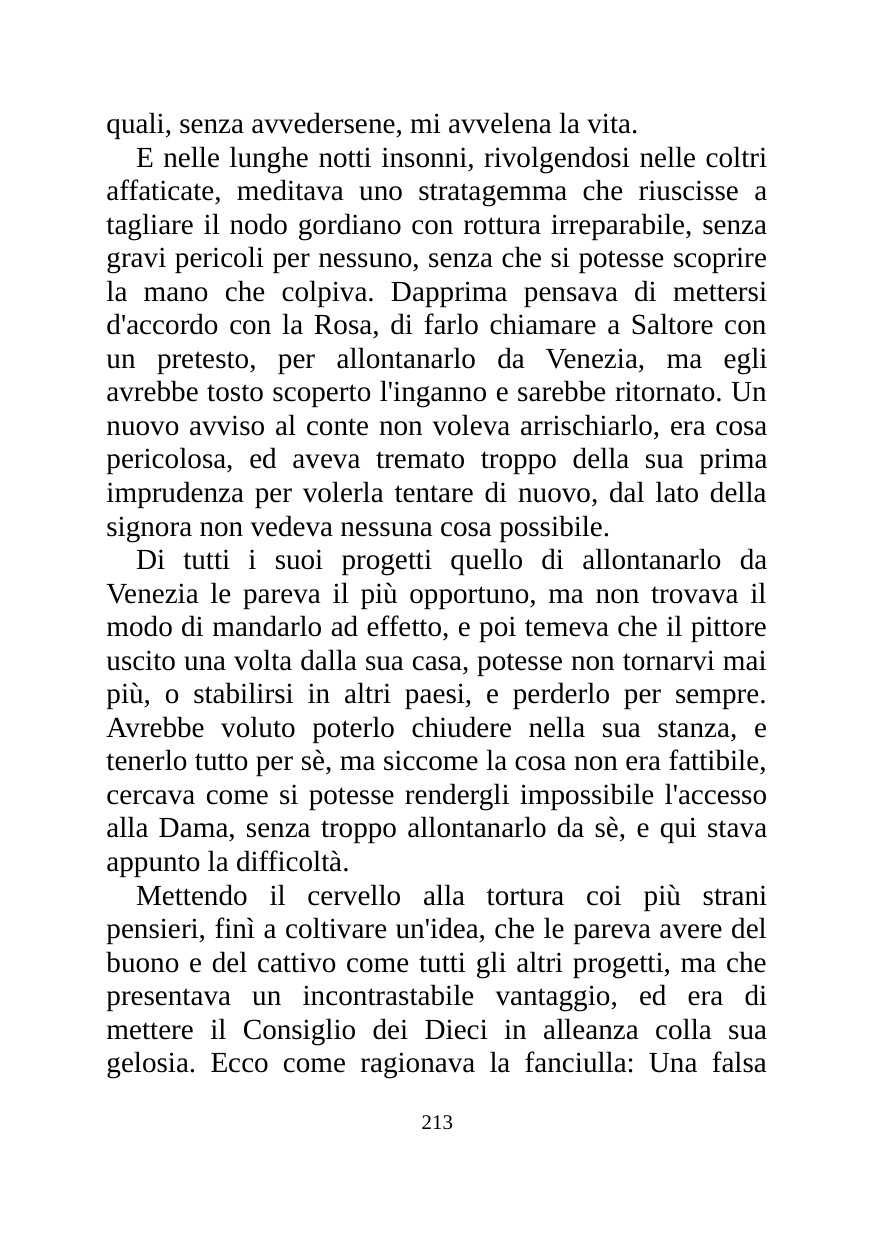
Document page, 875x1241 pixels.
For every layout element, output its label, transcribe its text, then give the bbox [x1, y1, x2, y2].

text quali, senza avvedersene, mi avvelena la vita. [106, 106, 768, 140]
text Mettendo il cervello alla tortura coi più strani pensieri, finì a coltivare un'idea, che le pareva avere del buono e del cattivo come tutti gli altri progetti, ma che presentava un incontrastabile vantaggio, ed era di mettere il Consiglio dei Dieci in alleanza colla sua gelosia. Ecco come ragionava la fanciulla: Una falsa [106, 878, 768, 1079]
text Di tutti i suoi progetti quello di allontanarlo da Venezia le pareva il più opportuno, ma non trovava il modo di mandarlo ad effetto, e poi temeva che il pittore uscito una volta dalla sua casa, potesse non tornarvi mai più, o stabilirsi in altri paesi, e perderlo per sempre. Avrebbe voluto poterlo chiudere nella sua stanza, e tenerlo tutto per sè, ma siccome la cosa non era fattibile, cercava come si potesse rendergli impossibile l'accesso alla Dama, senza troppo allontanarlo da sè, e qui stava appunto la difficoltà. [106, 542, 768, 878]
text E nelle lunghe notti insonni, rivolgendosi nelle coltri affaticate, meditava uno stratagemma che riuscisse a tagliare il nodo gordiano con rottura irreparabile, senza gravi pericoli per nessuno, senza che si potesse scoprire la mano che colpiva. Dapprima pensava di mettersi d'accordo con la Rosa, di farlo chiamare a Saltore con un pretesto, per allontanarlo da Venezia, ma egli avrebbe tosto scoperto l'inganno e sarebbe ritornato. Un nuovo avviso al conte non voleva arrischiarlo, era cosa pericolosa, ed aveva tremato troppo della sua prima imprudenza per volerla tentare di nuovo, dal lato della signora non vedeva nessuna cosa possibile. [106, 140, 768, 542]
